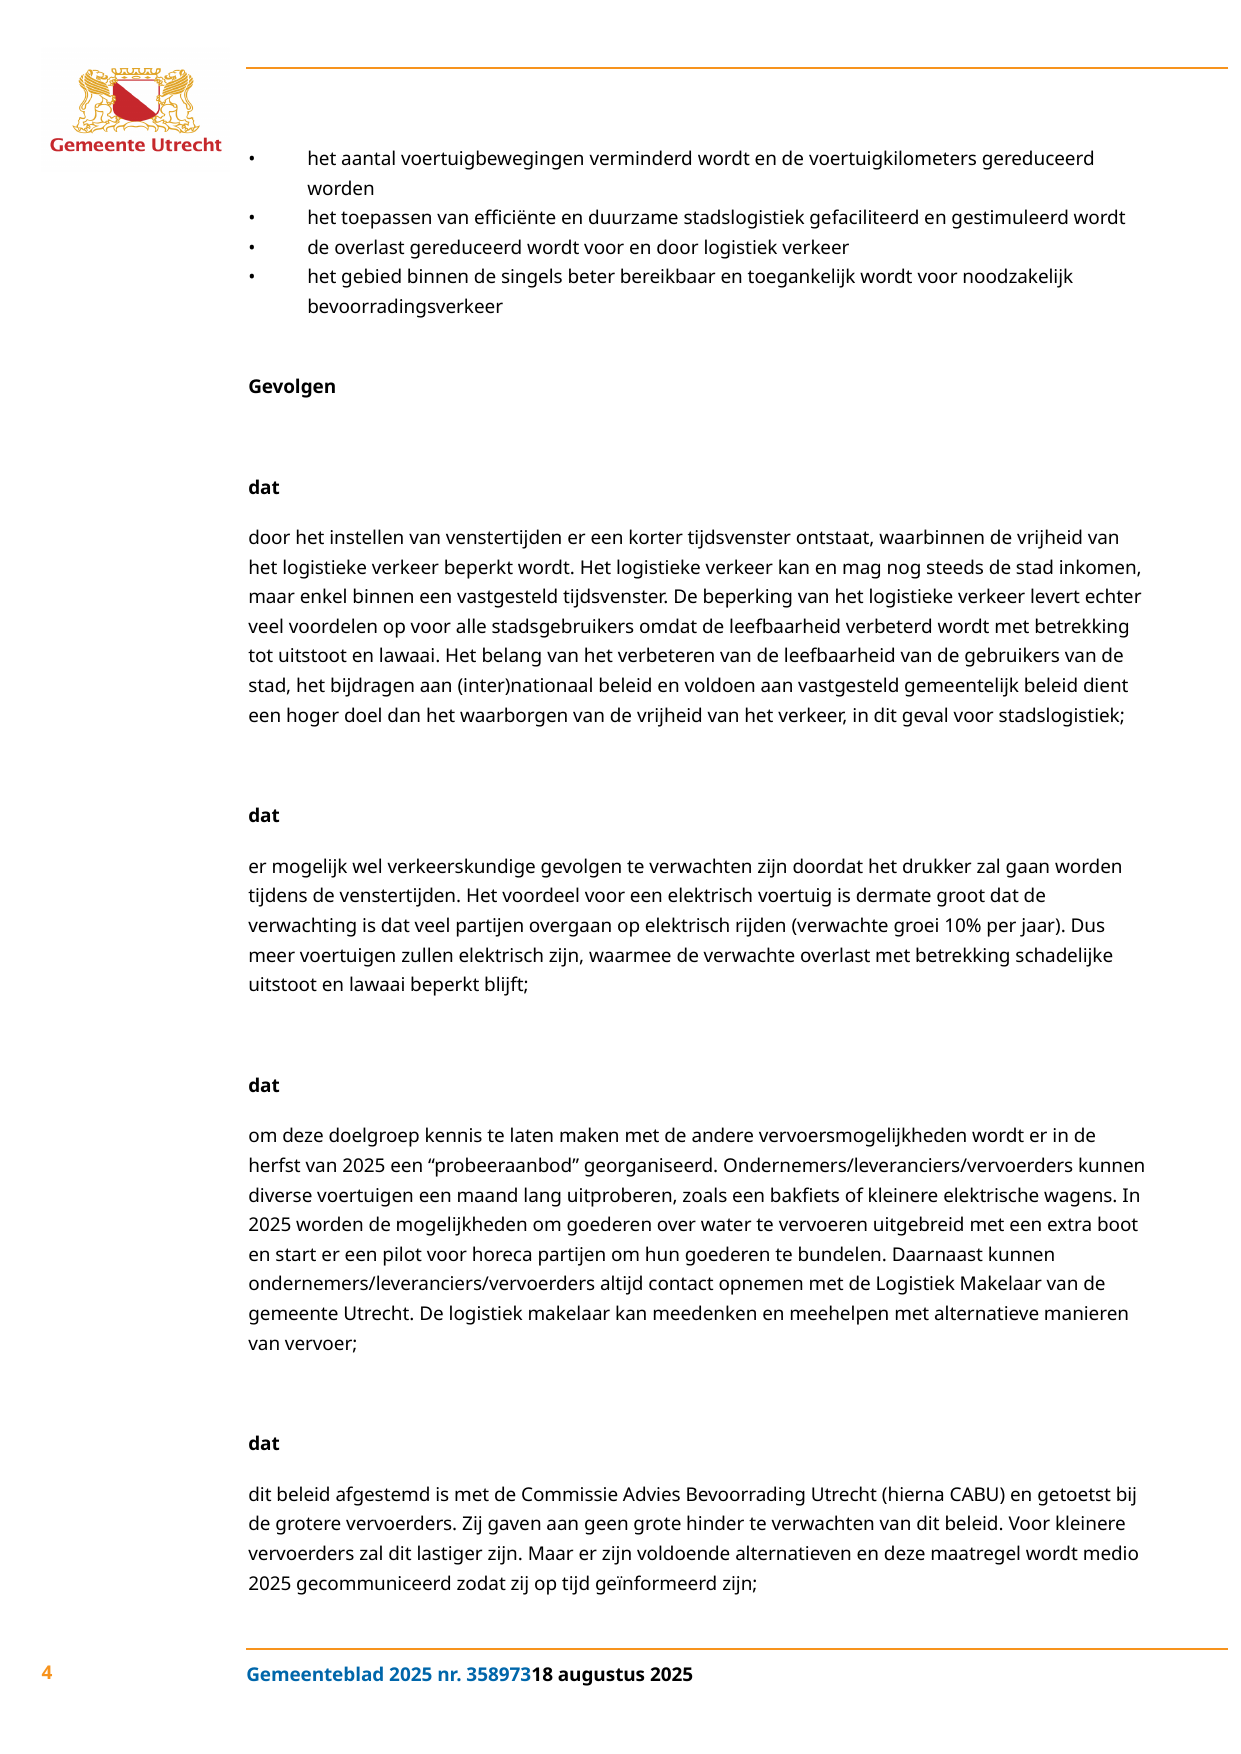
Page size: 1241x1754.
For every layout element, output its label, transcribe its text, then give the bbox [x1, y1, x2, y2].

text dat [248, 1431, 1152, 1456]
text er mogelijk wel verkeerskundige gevolgen te verwachten zijn doordat het drukker zal gaan worden tijdens de venstertijden. Het voordeel voor een elektrisch voertuig is dermate groot dat de verwachting is dat veel partijen overgaan op elektrisch rijden (verwachte groei 10% per jaar). Dus meer voertuigen zullen elektrisch zijn, waarmee de verwachte overlast met betrekking schadelijke uitstoot en lawaai beperkt blijft; [248, 853, 1152, 997]
list het gebied binnen de singels beter bereikbaar en toegankelijk wordt voor noodzakelijk bevoorradingsverkeer [248, 263, 1152, 319]
list het toepassen van efficiënte en duurzame stadslogistiek gefaciliteerd en gestimuleerd wordt [248, 204, 1152, 230]
text dat [248, 474, 1152, 500]
text dit beleid afgestemd is met de Commissie Advies Bevoorrading Utrecht (hierna CABU) en getoetst bij de grotere vervoerders. Zij gaven aan geen grote hinder te verwachten van dit beleid. Voor kleinere vervoerders zal dit lastiger zijn. Maar er zijn voldoende alternatieven en deze maatregel wordt medio 2025 gecommuniceerd zodat zij op tijd geïnformeerd zijn; [248, 1481, 1152, 1596]
text door het instellen van venstertijden er een korter tijdsvenster ontstaat, waarbinnen de vrijheid van het logistieke verkeer beperkt wordt. Het logistieke verkeer kan en mag nog steeds de stad inkomen, maar enkel binnen een vastgesteld tijdsvenster. De beperking van het logistieke verkeer levert echter veel voordelen op voor alle stadsgebruikers omdat de leefbaarheid verbeterd wordt met betrekking tot uitstoot en lawaai. Het belang van het verbeteren van de leefbaarheid van de gebruikers van de stad, het bijdragen aan (inter)nationaal beleid en voldoen aan vastgesteld gemeentelijk beleid dient een hoger doel dan het waarborgen van de vrijheid van het verkeer, in dit geval voor stadslogistiek; [248, 524, 1152, 728]
text dat [248, 803, 1152, 828]
text om deze doelgroep kennis te laten maken met de andere vervoersmogelijkheden wordt er in de herfst van 2025 een “probeeraanbod” georganiseerd. Ondernemers/leveranciers/vervoerders kunnen diverse voertuigen een maand lang uitproberen, zoals een bakfiets of kleinere elektrische wagens. In 2025 worden de mogelijkheden om goederen over water te vervoeren uitgebreid met een extra boot en start er een pilot voor horeca partijen om hun goederen te bundelen. Daarnaast kunnen ondernemers/leveranciers/vervoerders altijd contact opnemen met de Logistiek Makelaar van de gemeente Utrecht. De logistiek makelaar kan meedenken en meehelpen met alternatieve manieren van vervoer; [248, 1123, 1152, 1356]
picture [41, 47, 231, 172]
list de overlast gereduceerd wordt voor en door logistiek verkeer [248, 234, 1152, 260]
list het aantal voertuigbewegingen verminderd wordt en de voertuigkilometers gereduceerd worden [248, 145, 1152, 201]
text dat [248, 1072, 1152, 1098]
text Gevolgen [248, 373, 1152, 399]
